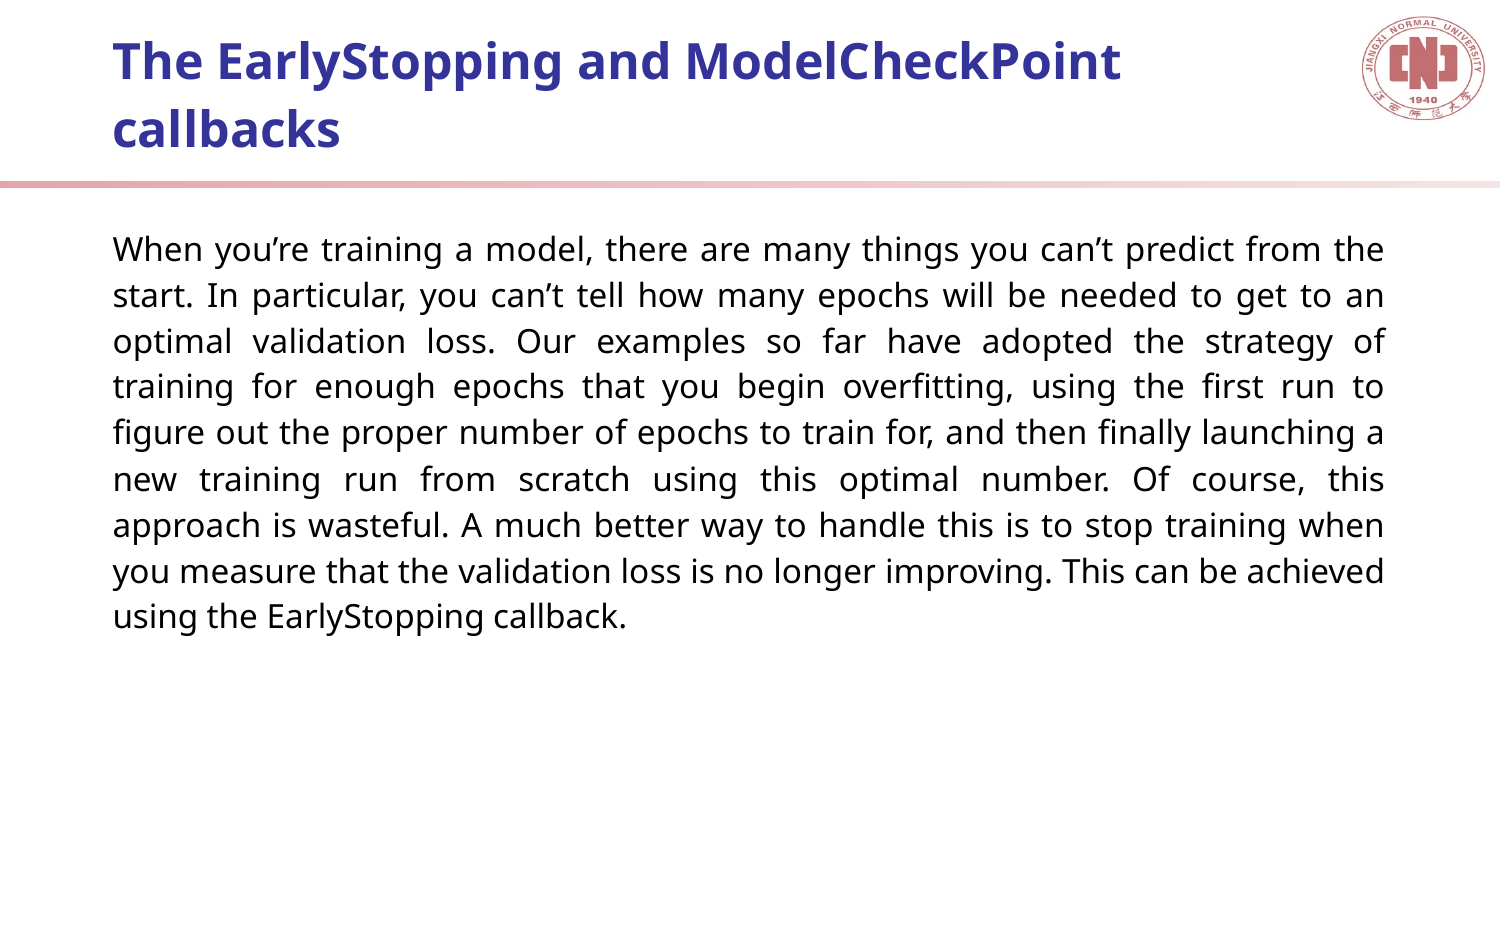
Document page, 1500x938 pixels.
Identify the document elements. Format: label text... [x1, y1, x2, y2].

picture [1360, 15, 1486, 121]
title The EarlyStopping and ModelCheckPoint callbacks [112, 37, 1351, 162]
list When you’re training a model, there are many things you can’t predict from the start. In particular, you can’t tell how many epochs will be needed to get to an optimal validation loss. Our examples so far have adopted the strategy of training for enough epochs that you begin overfitting, using the first run to figure out the proper number of epochs to train for, and then finally launching a new training run from scratch using this optimal number. Of course, this approach is wasteful. A much better way to handle this is to stop training when you measure that the validation loss is no longer improving. This can be achieved using the EarlyStopping callback. [112, 225, 1388, 863]
